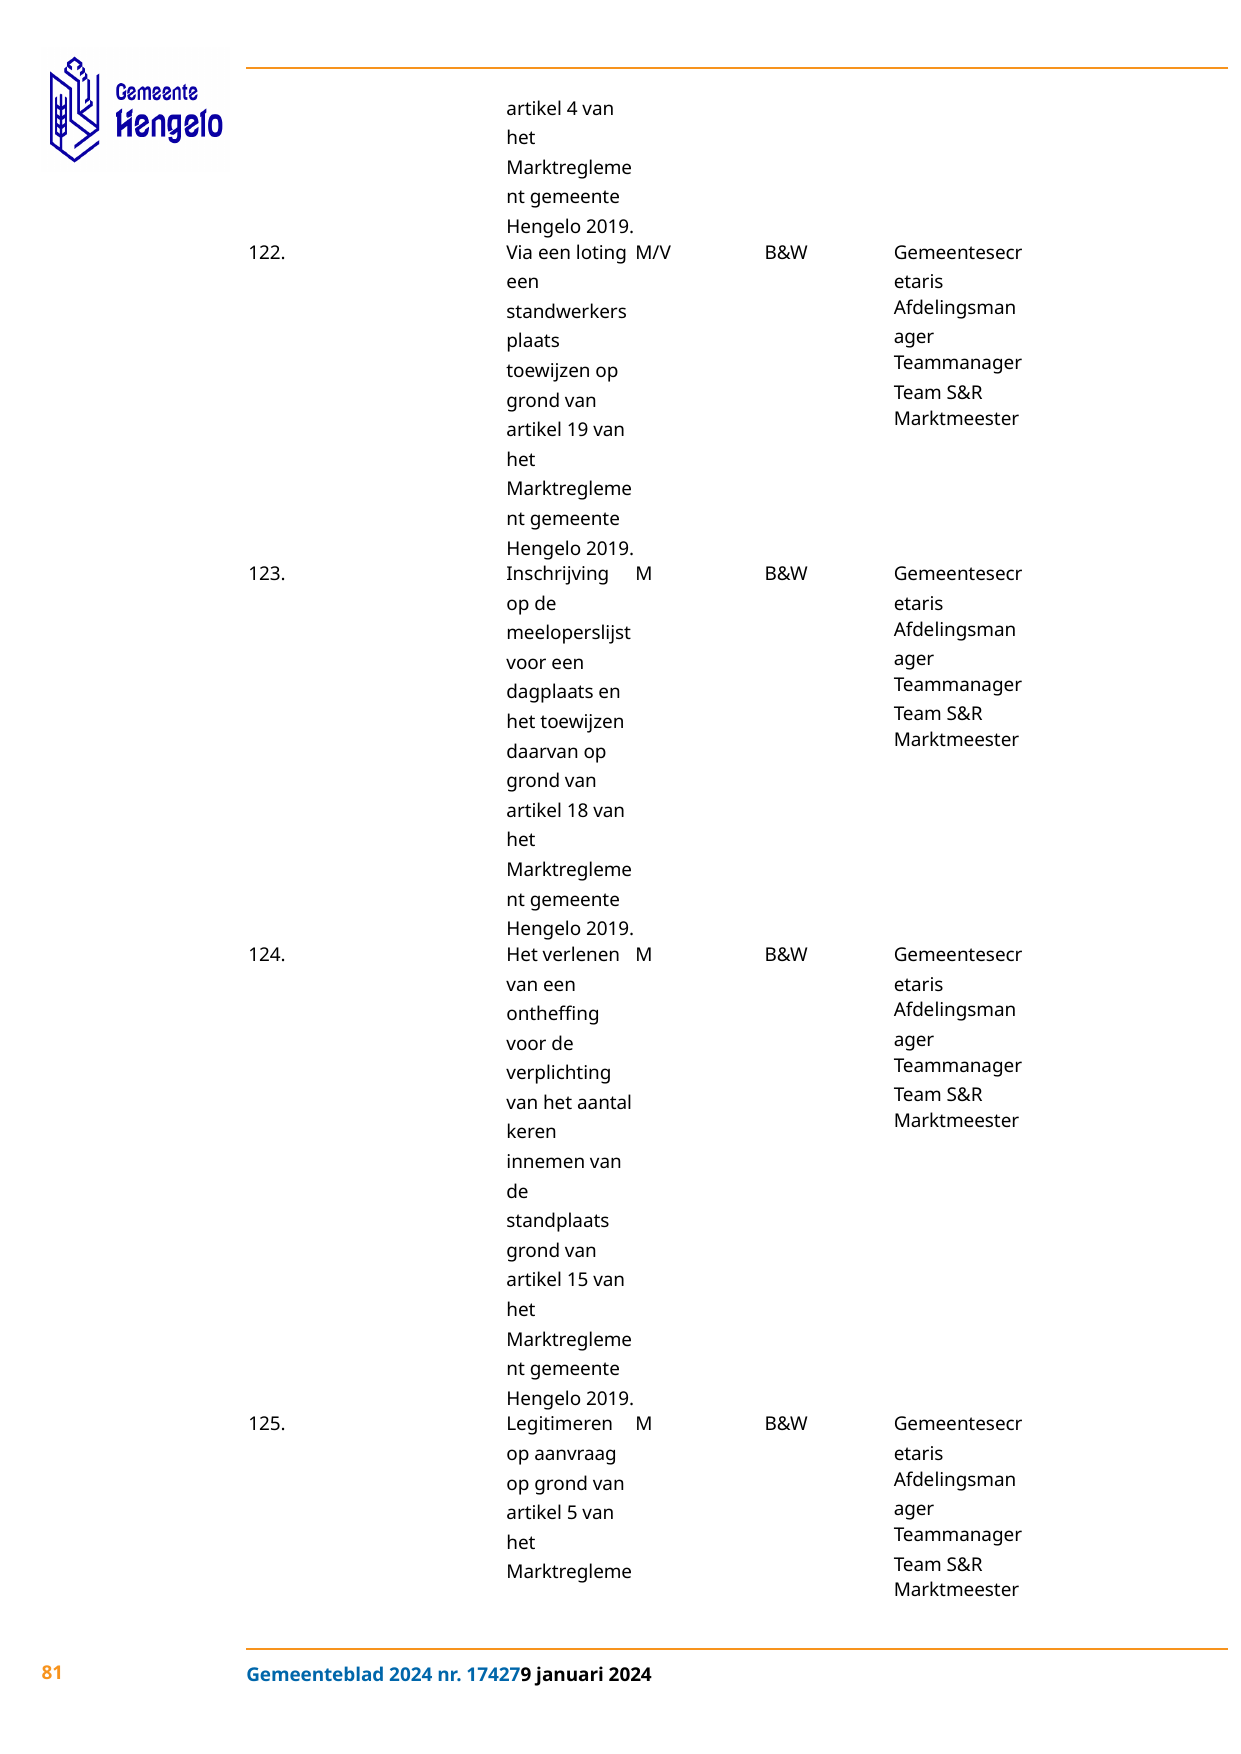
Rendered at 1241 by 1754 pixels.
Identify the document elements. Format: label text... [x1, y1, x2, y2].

table_cell Het verlenen van een ontheffing voor de verplichting van het aantal keren innemen van de standplaats grond van artikel 15 van het Marktreglement gemeente Hengelo 2019. [506, 941, 635, 1411]
table_cell [1023, 1411, 1152, 1602]
table_cell Gemeentesecretaris [894, 941, 1022, 996]
table_cell [1023, 560, 1152, 941]
table_cell [248, 95, 506, 239]
table_cell Legitimeren op aanvraag op grond van artikel 5 van het Marktregleme [506, 1411, 635, 1602]
table_cell Teammanager Team S&R [894, 1052, 1022, 1107]
table_cell B&W [764, 560, 893, 941]
table_cell Afdelingsmanager [894, 616, 1022, 671]
table_cell [764, 95, 893, 239]
table_cell Marktmeester [894, 1577, 1022, 1602]
table_cell Teammanager Team S&R [894, 1521, 1022, 1577]
picture [41, 47, 231, 172]
table_cell B&W [764, 1411, 893, 1602]
table_cell Afdelingsmanager [894, 996, 1022, 1052]
table_cell M [635, 1411, 764, 1602]
table_cell B&W [764, 941, 893, 1411]
table_cell Gemeentesecretaris [894, 239, 1022, 294]
table_cell Via een loting een standwerkersplaats toewijzen op grond van artikel 19 van het Marktreglement gemeente Hengelo 2019. [506, 239, 635, 560]
table_cell Afdelingsmanager [894, 1466, 1022, 1521]
table_cell 122. [248, 239, 506, 560]
table_cell Gemeentesecretaris [894, 1411, 1022, 1466]
table_cell [635, 95, 764, 239]
table_cell 123. [248, 560, 506, 941]
table_cell artikel 4 van het Marktreglement gemeente Hengelo 2019. [506, 95, 635, 239]
table_cell Afdelingsmanager [894, 294, 1022, 349]
table_cell Teammanager Team S&R [894, 671, 1022, 726]
table_cell Marktmeester [894, 1107, 1022, 1411]
table_cell 125. [248, 1411, 506, 1602]
table_cell Teammanager Team S&R [894, 350, 1022, 405]
table_cell [1023, 239, 1152, 560]
table_cell M [635, 560, 764, 941]
table_cell M [635, 941, 764, 1411]
table_cell B&W [764, 239, 893, 560]
table_cell Inschrijving op de meeloperslijst voor een dagplaats en het toewijzen daarvan op grond van artikel 18 van het Marktreglement gemeente Hengelo 2019. [506, 560, 635, 941]
table_cell 124. [248, 941, 506, 1411]
table_cell [1023, 941, 1152, 1411]
table_cell M/V [635, 239, 764, 560]
table_cell Marktmeester [894, 726, 1022, 941]
table_cell [894, 95, 1022, 239]
table_cell Marktmeester [894, 405, 1022, 560]
table_cell Gemeentesecretaris [894, 560, 1022, 616]
table_cell [1023, 95, 1152, 239]
